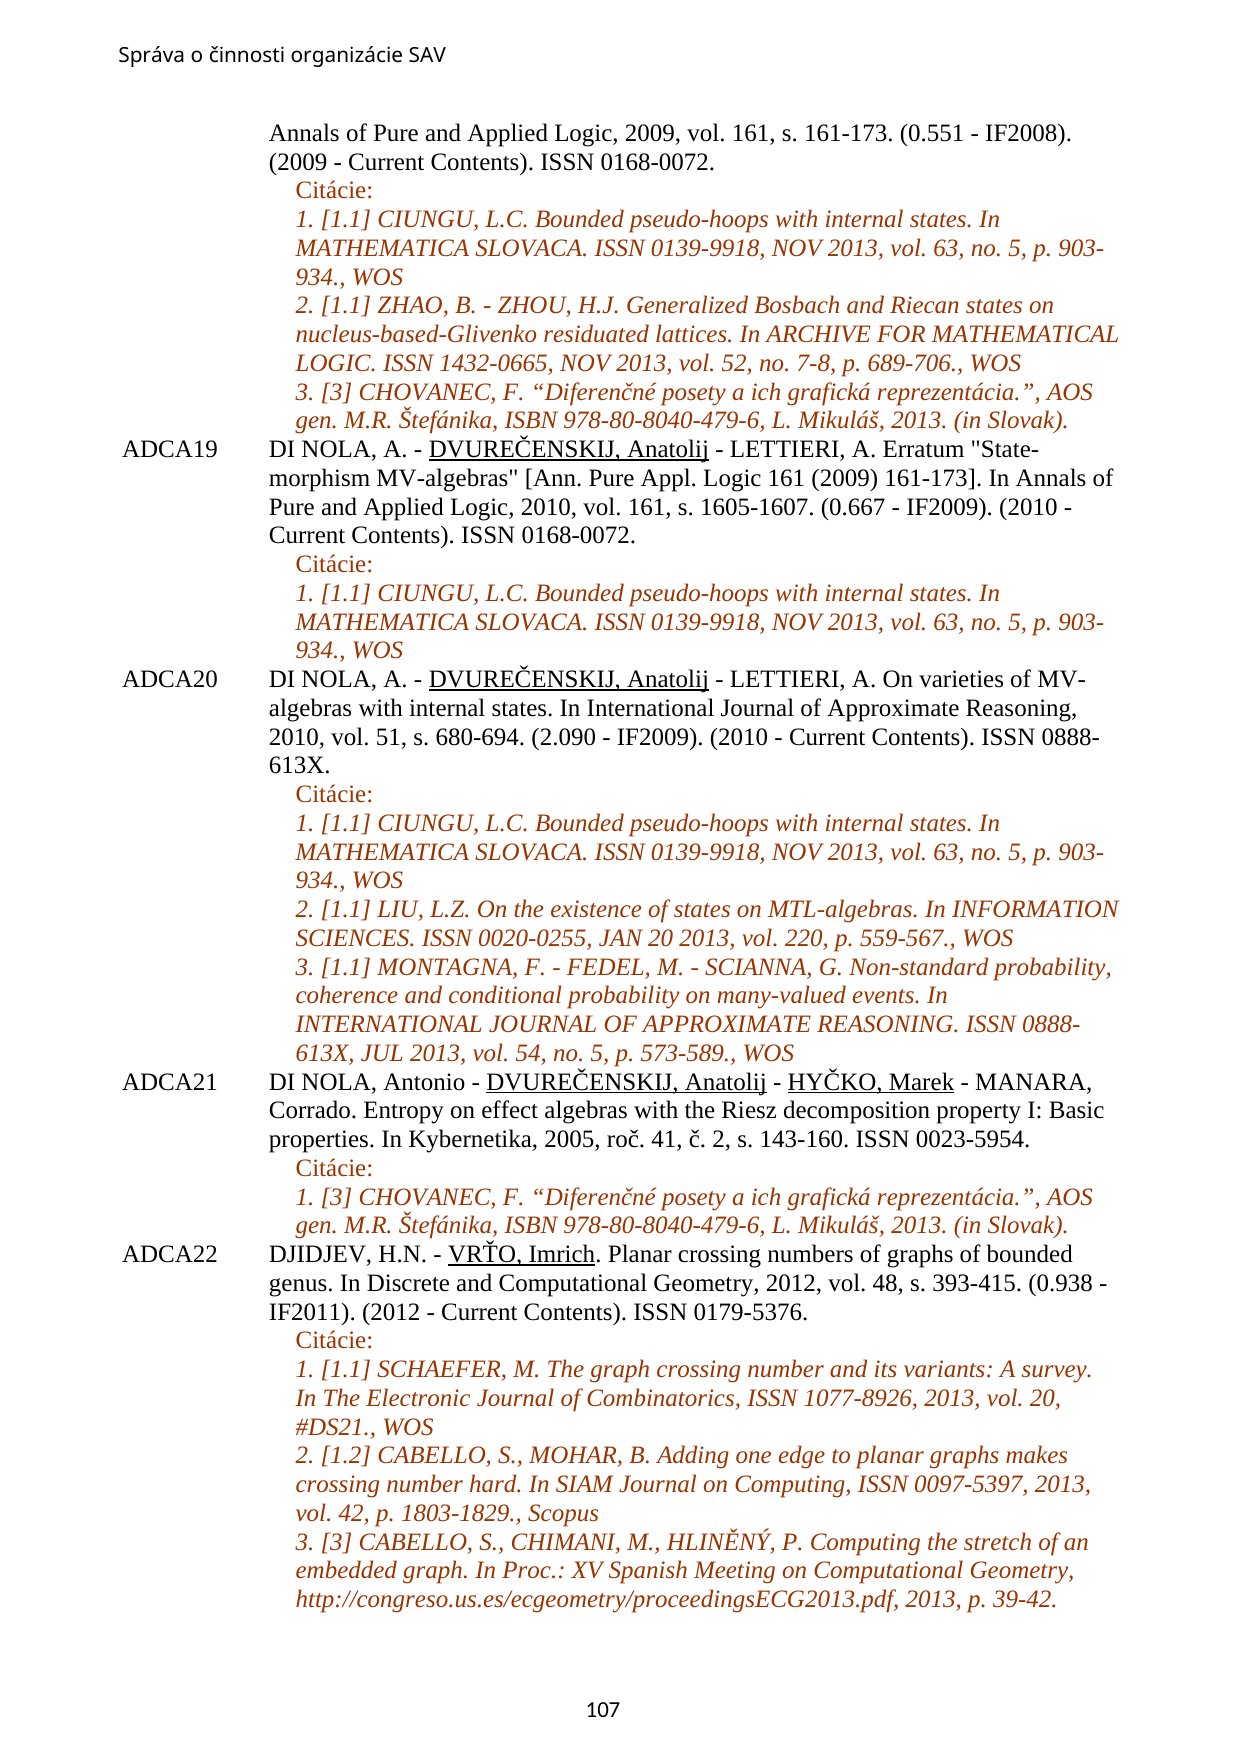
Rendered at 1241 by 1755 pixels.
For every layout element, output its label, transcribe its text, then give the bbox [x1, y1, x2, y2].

text 1. [1.1] CIUNGU, L.C. Bounded pseudo-hoops with internal states. In MATHEMATICA SLOVACA. ISSN 0139-9918, NOV 2013, vol. 63, no. 5, p. 903-934., WOS [295, 808, 1122, 894]
text Citácie: [295, 779, 1122, 808]
text 1. [1.1] SCHAEFER, M. The graph crossing number and its variants: A survey. In The Electronic Journal of Combinatorics, ISSN 1077-8926, 2013, vol. 20, #DS21., WOS [295, 1354, 1122, 1441]
text 1. [1.1] CIUNGU, L.C. Bounded pseudo-hoops with internal states. In MATHEMATICA SLOVACA. ISSN 0139-9918, NOV 2013, vol. 63, no. 5, p. 903-934., WOS [295, 204, 1122, 291]
table_header ADCA21 [122, 1067, 269, 1153]
text 2. [1.1] LIU, L.Z. On the existence of states on MTL-algebras. In INFORMATION SCIENCES. ISSN 0020-0255, JAN 20 2013, vol. 220, p. 559-567., WOS [295, 894, 1122, 952]
table_header ADCA20 [122, 664, 269, 779]
table_header DI NOLA, A. - DVUREČENSKIJ, Anatolij - LETTIERI, A. Erratum "State-morphism MV-algebras" [Ann. Pure Appl. Logic 161 (2009) 161-173]. In Annals of Pure and Applied Logic, 2010, vol. 161, s. 1605-1607. (0.667 - IF2009). (2010 - Current Contents). ISSN 0168-0072. [269, 434, 1122, 549]
table_header ADCA19 [122, 434, 269, 549]
text 3. [1.1] MONTAGNA, F. - FEDEL, M. - SCIANNA, G. Non-standard probability, coherence and conditional probability on many-valued events. In INTERNATIONAL JOURNAL OF APPROXIMATE REASONING. ISSN 0888-613X, JUL 2013, vol. 54, no. 5, p. 573-589., WOS [295, 952, 1122, 1067]
table_header Annals of Pure and Applied Logic, 2009, vol. 161, s. 161-173. (0.551 - IF2008). (2009 - Current Contents). ISSN 0168-0072. [269, 118, 1122, 176]
text 1. [3] CHOVANEC, F. “Diferenčné posety a ich grafická reprezentácia.”, AOS gen. M.R. Štefánika, ISBN 978-80-8040-479-6, L. Mikuláš, 2013. (in Slovak). [295, 1182, 1122, 1239]
text 3. [3] CABELLO, S., CHIMANI, M., HLINĚNÝ, P. Computing the stretch of an embedded graph. In Proc.: XV Spanish Meeting on Computational Geometry, http://congreso.us.es/ecgeometry/proceedingsECG2013.pdf, 2013, p. 39-42. [295, 1527, 1122, 1613]
text Citácie: [295, 549, 1122, 578]
table_header [122, 118, 269, 176]
text Citácie: [295, 176, 1122, 204]
text 2. [1.1] ZHAO, B. - ZHOU, H.J. Generalized Bosbach and Riecan states on nucleus-based-Glivenko residuated lattices. In ARCHIVE FOR MATHEMATICAL LOGIC. ISSN 1432-0665, NOV 2013, vol. 52, no. 7-8, p. 689-706., WOS [295, 291, 1122, 377]
table_header DI NOLA, A. - DVUREČENSKIJ, Anatolij - LETTIERI, A. On varieties of MV-algebras with internal states. In International Journal of Approximate Reasoning, 2010, vol. 51, s. 680-694. (2.090 - IF2009). (2010 - Current Contents). ISSN 0888-613X. [269, 664, 1122, 779]
text 2. [1.2] CABELLO, S., MOHAR, B. Adding one edge to planar graphs makes crossing number hard. In SIAM Journal on Computing, ISSN 0097-5397, 2013, vol. 42, p. 1803-1829., Scopus [295, 1441, 1122, 1527]
text Citácie: [295, 1153, 1122, 1182]
text Citácie: [295, 1326, 1122, 1354]
table_header DI NOLA, Antonio - DVUREČENSKIJ, Anatolij - HYČKO, Marek - MANARA, Corrado. Entropy on effect algebras with the Riesz decomposition property I: Basic properties. In Kybernetika, 2005, roč. 41, č. 2, s. 143-160. ISSN 0023-5954. [269, 1067, 1122, 1153]
table_header DJIDJEV, H.N. - VRŤO, Imrich. Planar crossing numbers of graphs of bounded genus. In Discrete and Computational Geometry, 2012, vol. 48, s. 393-415. (0.938 - IF2011). (2012 - Current Contents). ISSN 0179-5376. [269, 1239, 1122, 1326]
text 3. [3] CHOVANEC, F. “Diferenčné posety a ich grafická reprezentácia.”, AOS gen. M.R. Štefánika, ISBN 978-80-8040-479-6, L. Mikuláš, 2013. (in Slovak). [295, 377, 1122, 434]
text 1. [1.1] CIUNGU, L.C. Bounded pseudo-hoops with internal states. In MATHEMATICA SLOVACA. ISSN 0139-9918, NOV 2013, vol. 63, no. 5, p. 903-934., WOS [295, 578, 1122, 664]
table_header ADCA22 [122, 1239, 269, 1326]
